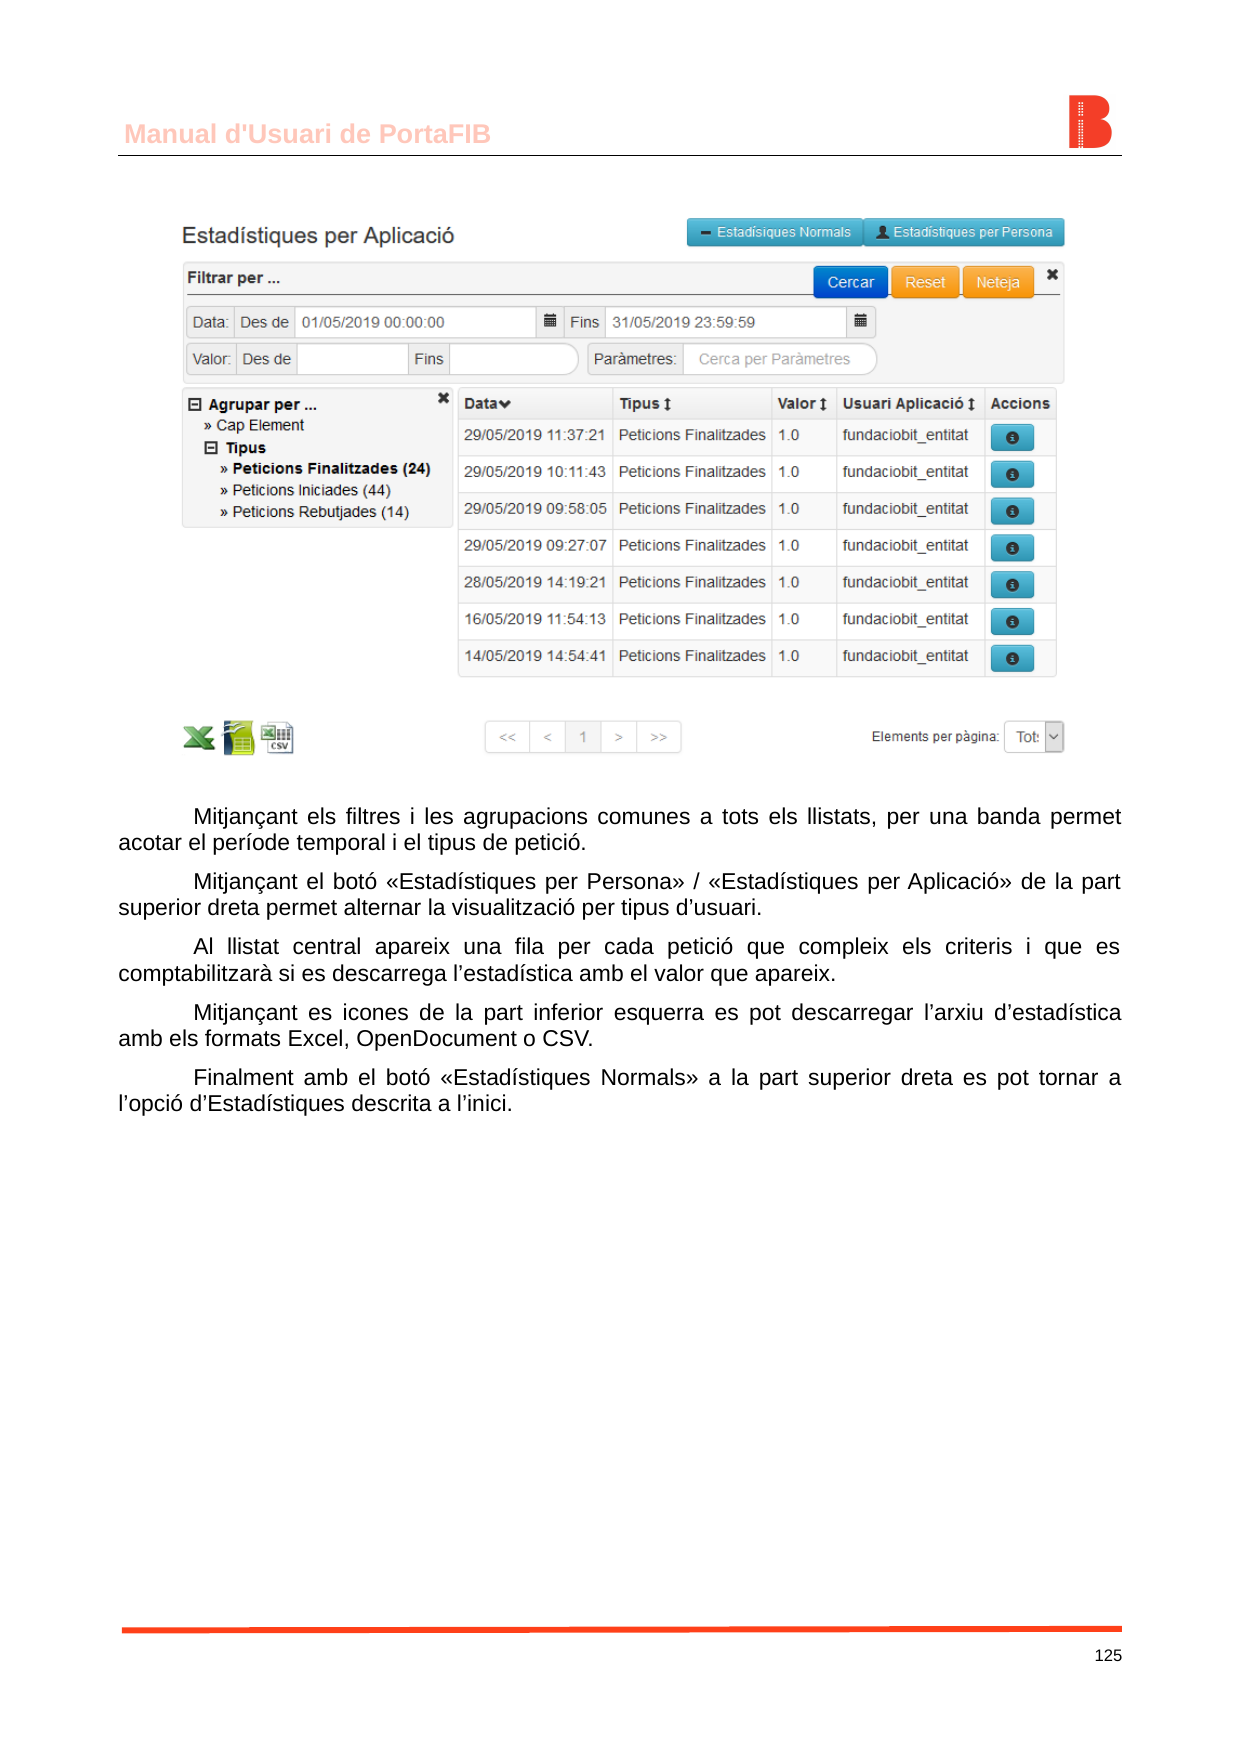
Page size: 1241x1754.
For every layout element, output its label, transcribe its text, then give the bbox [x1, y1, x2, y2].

text Al llistat central apareix una fila per cada petició que compleix els criteris i que es comptabilitzarà si es descarrega l’estadística amb el valor que apareix. [118, 933, 1122, 986]
text Mitjançant el botó «Estadístiques per Persona» / «Estadístiques per Aplicació» de la part superior dreta permet alternar la visualització per tipus d’usuari. [118, 868, 1122, 921]
text Mitjançant els filtres i les agrupacions comunes a tots els llistats, per una banda permet acotar el període temporal i el tipus de petició. [118, 803, 1122, 856]
text Finalment amb el botó «Estadístiques Normals» a la part superior dreta es pot tornar a l’opció d’Estadístiques descrita a l’inici. [118, 1064, 1122, 1116]
picture [170, 215, 1070, 791]
picture [1063, 94, 1117, 150]
text Mitjançant es icones de la part inferior esquerra es pot descarregar l’arxiu d’estadística amb els formats Excel, OpenDocument o CSV. [118, 998, 1122, 1051]
